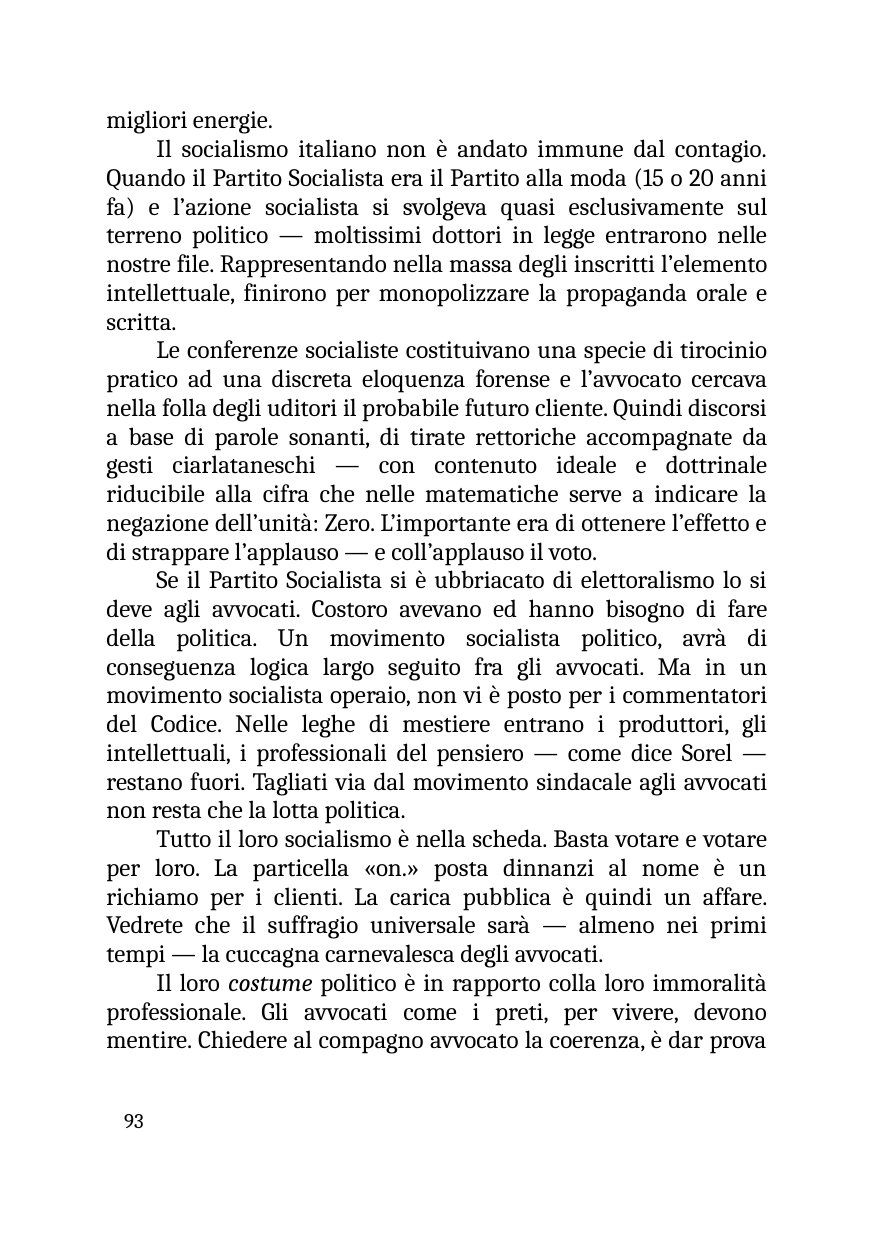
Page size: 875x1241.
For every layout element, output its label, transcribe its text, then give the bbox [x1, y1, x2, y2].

text migliori energie. [106, 106, 768, 135]
text Il loro costume politico è in rapporto colla loro immoralità professionale. Gli avvocati come i preti, per vivere, devono mentire. Chiedere al compagno avvocato la coerenza, è dar prova [106, 969, 768, 1055]
text Il socialismo italiano non è andato immune dal contagio. Quando il Partito Socialista era il Partito alla moda (15 o 20 anni fa) e l’azione socialista si svolgeva quasi esclusivamente sul terreno politico — moltissimi dottori in legge entrarono nelle nostre file. Rappresentando nella massa degli inscritti l’elemento intellettuale, finirono per monopolizzare la propaganda orale e scritta. [106, 135, 768, 336]
text Tutto il loro socialismo è nella scheda. Basta votare e votare per loro. La particella «on.» posta dinnanzi al nome è un richiamo per i clienti. La carica pubblica è quindi un affare. Vedrete che il suffragio universale sarà — almeno nei primi tempi — la cuccagna carnevalesca degli avvocati. [106, 825, 768, 969]
text Se il Partito Socialista si è ubbriacato di elettoralismo lo si deve agli avvocati. Costoro avevano ed hanno bisogno di fare della politica. Un movimento socialista politico, avrà di conseguenza logica largo seguito fra gli avvocati. Ma in un movimento socialista operaio, non vi è posto per i commentatori del Codice. Nelle leghe di mestiere entrano i produttori, gli intellettuali, i professionali del pensiero — come dice Sorel — restano fuori. Tagliati via dal movimento sindacale agli avvocati non resta che la lotta politica. [106, 566, 768, 825]
text Le conferenze socialiste costituivano una specie di tirocinio pratico ad una discreta eloquenza forense e l’avvocato cercava nella folla degli uditori il probabile futuro cliente. Quindi discorsi a base di parole sonanti, di tirate rettoriche accompagnate da gesti ciarlataneschi — con contenuto ideale e dottrinale riducibile alla cifra che nelle matematiche serve a indicare la negazione dell’unità: Zero. L’importante era di ottenere l’effetto e di strappare l’applauso — e coll’applauso il voto. [106, 336, 768, 566]
